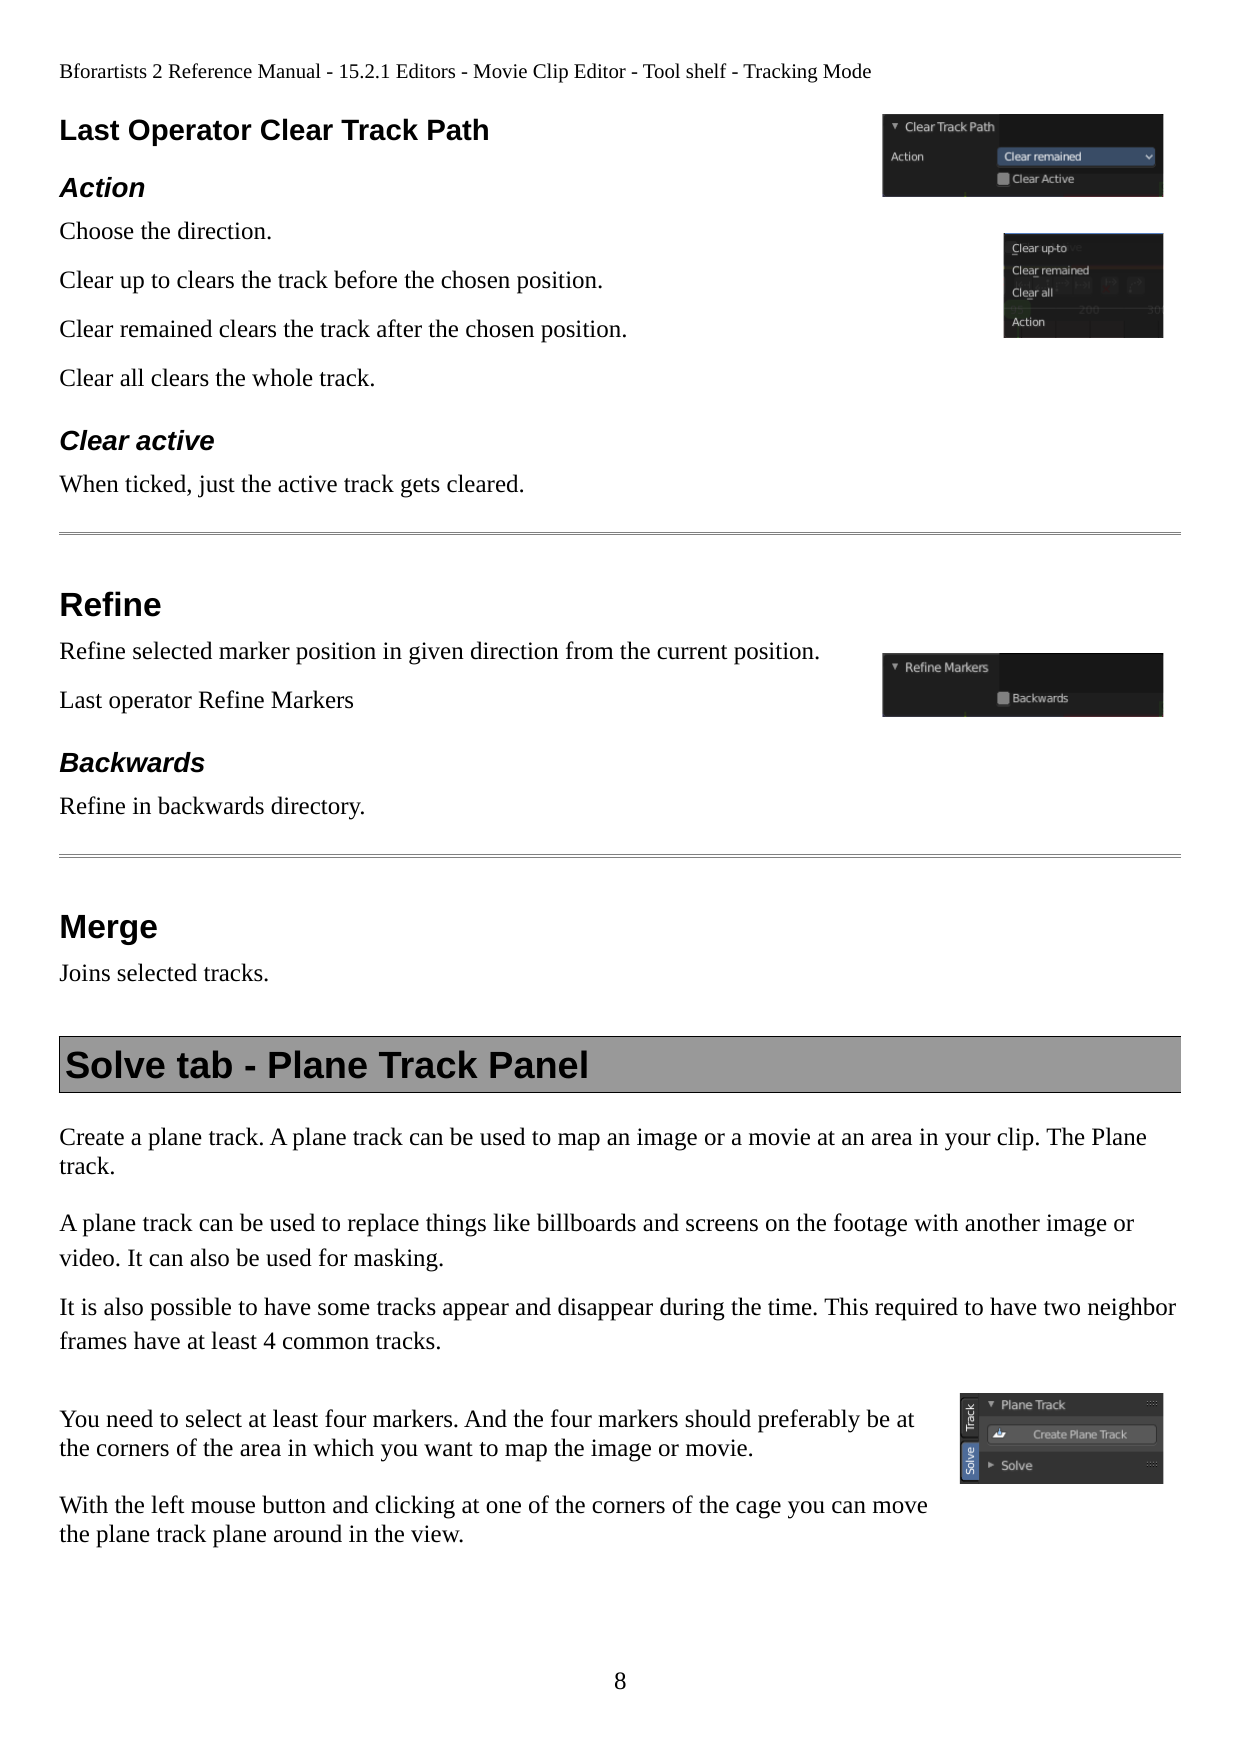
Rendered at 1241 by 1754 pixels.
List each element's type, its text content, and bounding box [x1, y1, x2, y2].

text Joins selected tracks. [59, 958, 1181, 987]
subtitle Backwards [59, 747, 1181, 778]
picture [882, 114, 1164, 197]
text Clear all clears the whole track. [59, 363, 1181, 392]
subtitle Clear active [59, 424, 1181, 456]
text Refine selected marker position in given direction from the current position. [59, 636, 1181, 665]
picture [1003, 233, 1164, 338]
text Choose the direction. [59, 216, 1181, 244]
subtitle Merge [59, 907, 1181, 946]
text Create a plane track. A plane track can be used to map an image or a movie at an area in your clip. The Plane track. [59, 1122, 1181, 1179]
picture [882, 653, 1164, 717]
subtitle Action [59, 171, 1181, 203]
subtitle Refine [59, 585, 1181, 623]
text Clear up to clears the track before the chosen position. [59, 265, 1003, 293]
text With the left mouse button and clicking at one of the corners of the cage you can move the plane track plane around in the view. [59, 1490, 1181, 1548]
text It is also possible to have some tracks appear and disappear during the time. This required to have two neighbor frames have at least 4 common tracks. [59, 1292, 1181, 1355]
text Last operator Refine Markers [59, 685, 882, 714]
text You need to select at least four markers. And the four markers should preferably be at the corners of the area in which you want to map the image or movie. [59, 1404, 959, 1462]
text A plane track can be used to replace things like billboards and screens on the footage with another image or video. It can also be used for masking. [59, 1208, 1181, 1271]
text Clear remained clears the track after the chosen position. [59, 314, 1181, 343]
text When ticked, just the active track gets cleared. [59, 469, 1181, 498]
subtitle Last Operator Clear Track Path [59, 113, 1181, 146]
text Refine in backwards directory. [59, 791, 1181, 820]
table_header Solve tab - Plane Track Panel [60, 1037, 1181, 1092]
picture [959, 1393, 1164, 1484]
